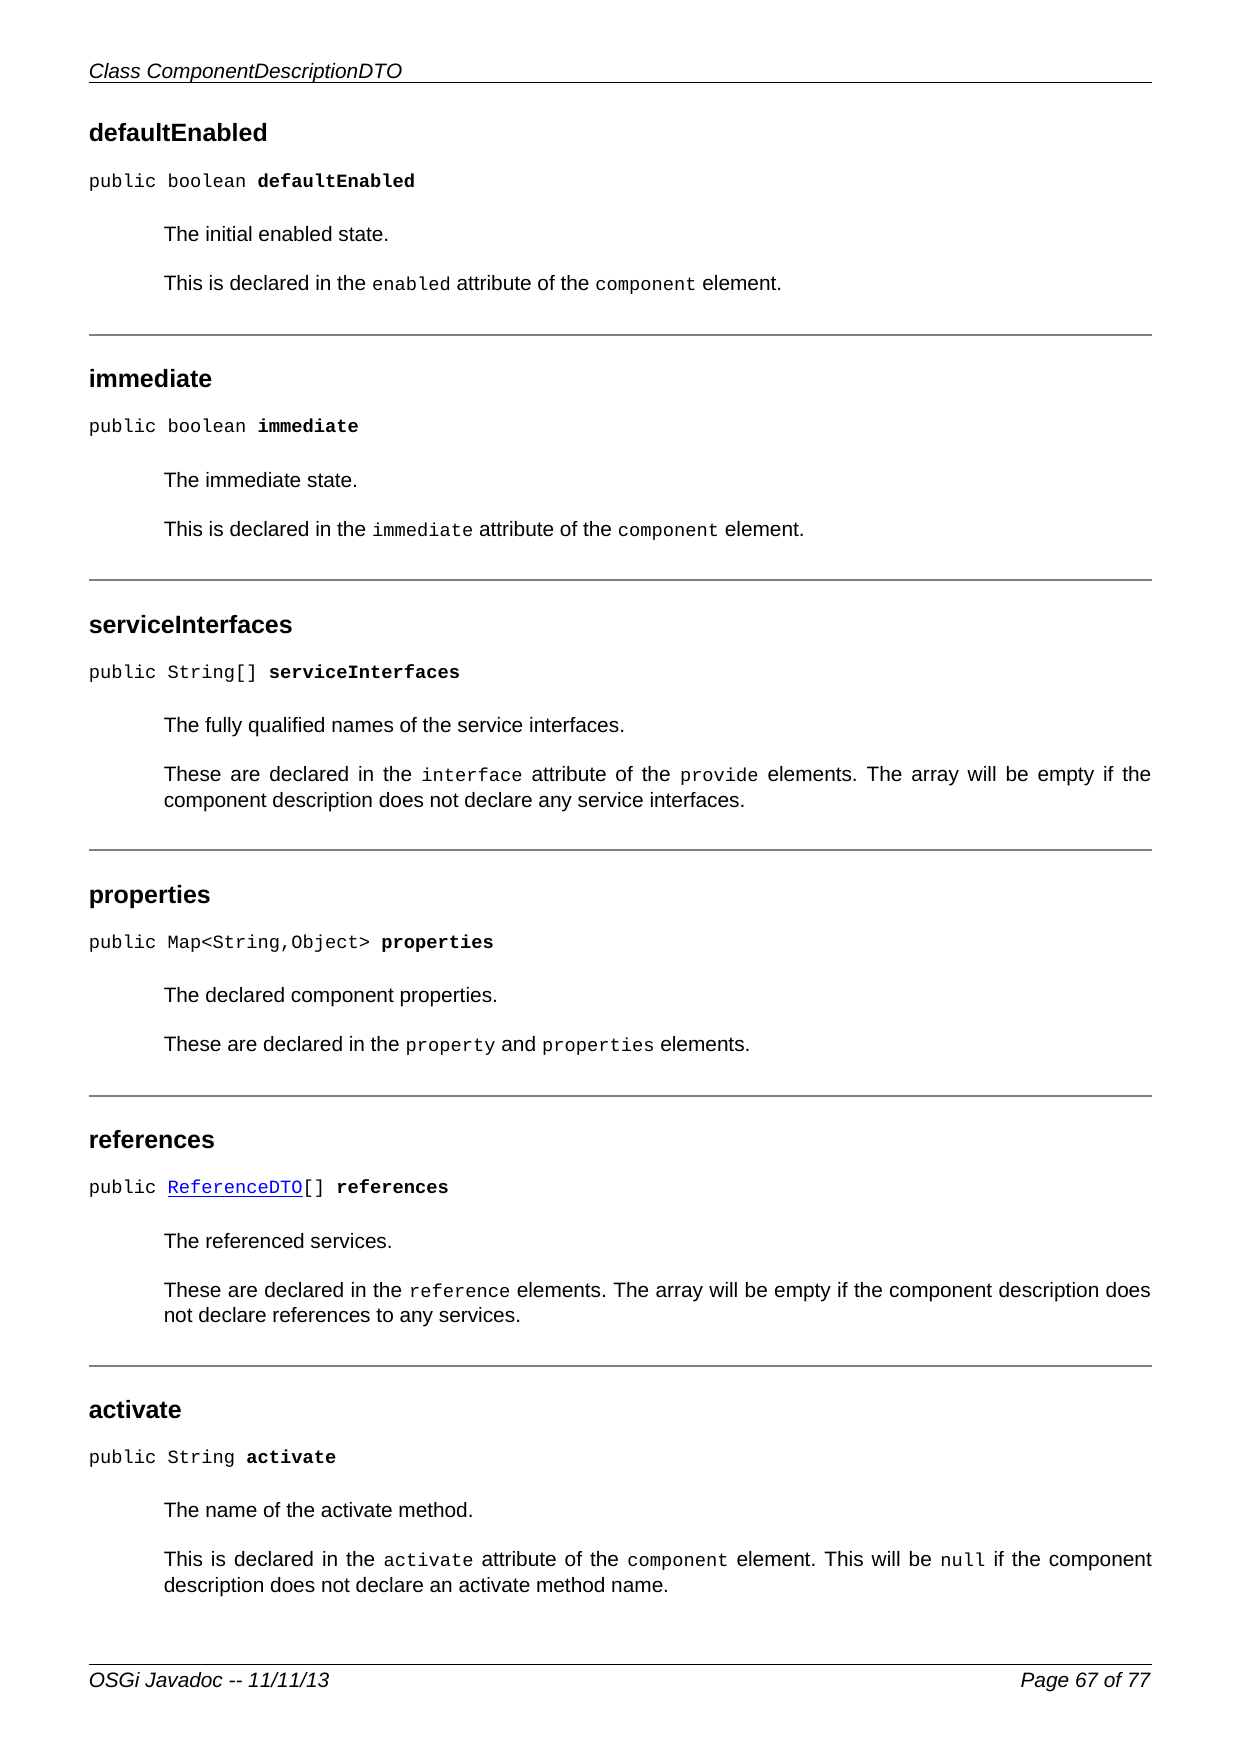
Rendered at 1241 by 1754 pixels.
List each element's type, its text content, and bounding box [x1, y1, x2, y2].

text public String[] serviceInterfaces [88, 663, 1152, 684]
text The referenced services. [163, 1229, 1152, 1253]
text This is declared in the enabled attribute of the component element. [163, 271, 1152, 296]
text This is declared in the immediate attribute of the component element. [163, 516, 1152, 542]
subtitle properties [88, 879, 1152, 908]
text public String activate [88, 1448, 1152, 1469]
text The initial enabled state. [163, 222, 1152, 246]
text These are declared in the interface attribute of the provide elements. The array will be empty if the component description does not declare any service interfaces. [163, 762, 1152, 811]
subtitle serviceInterfaces [88, 610, 1152, 639]
subtitle references [88, 1125, 1152, 1154]
subtitle activate [88, 1395, 1152, 1424]
text These are declared in the reference elements. The array will be empty if the component description does not declare references to any services. [163, 1278, 1152, 1327]
text This is declared in the activate attribute of the component element. This will be null if the component description does not declare an activate method name. [163, 1547, 1152, 1596]
text The immediate state. [163, 467, 1152, 491]
text public boolean defaultEnabled [88, 171, 1152, 193]
text public boolean immediate [88, 417, 1152, 438]
text public Map<String,Object> properties [88, 932, 1152, 954]
subtitle defaultEnabled [88, 118, 1152, 147]
text public ReferenceDTO[] references [88, 1178, 1152, 1199]
text The name of the activate method. [163, 1498, 1152, 1522]
text These are declared in the property and properties elements. [163, 1032, 1152, 1057]
text The declared component properties. [163, 983, 1152, 1007]
text The fully qualified names of the service interfaces. [163, 713, 1152, 737]
subtitle immediate [88, 364, 1152, 393]
